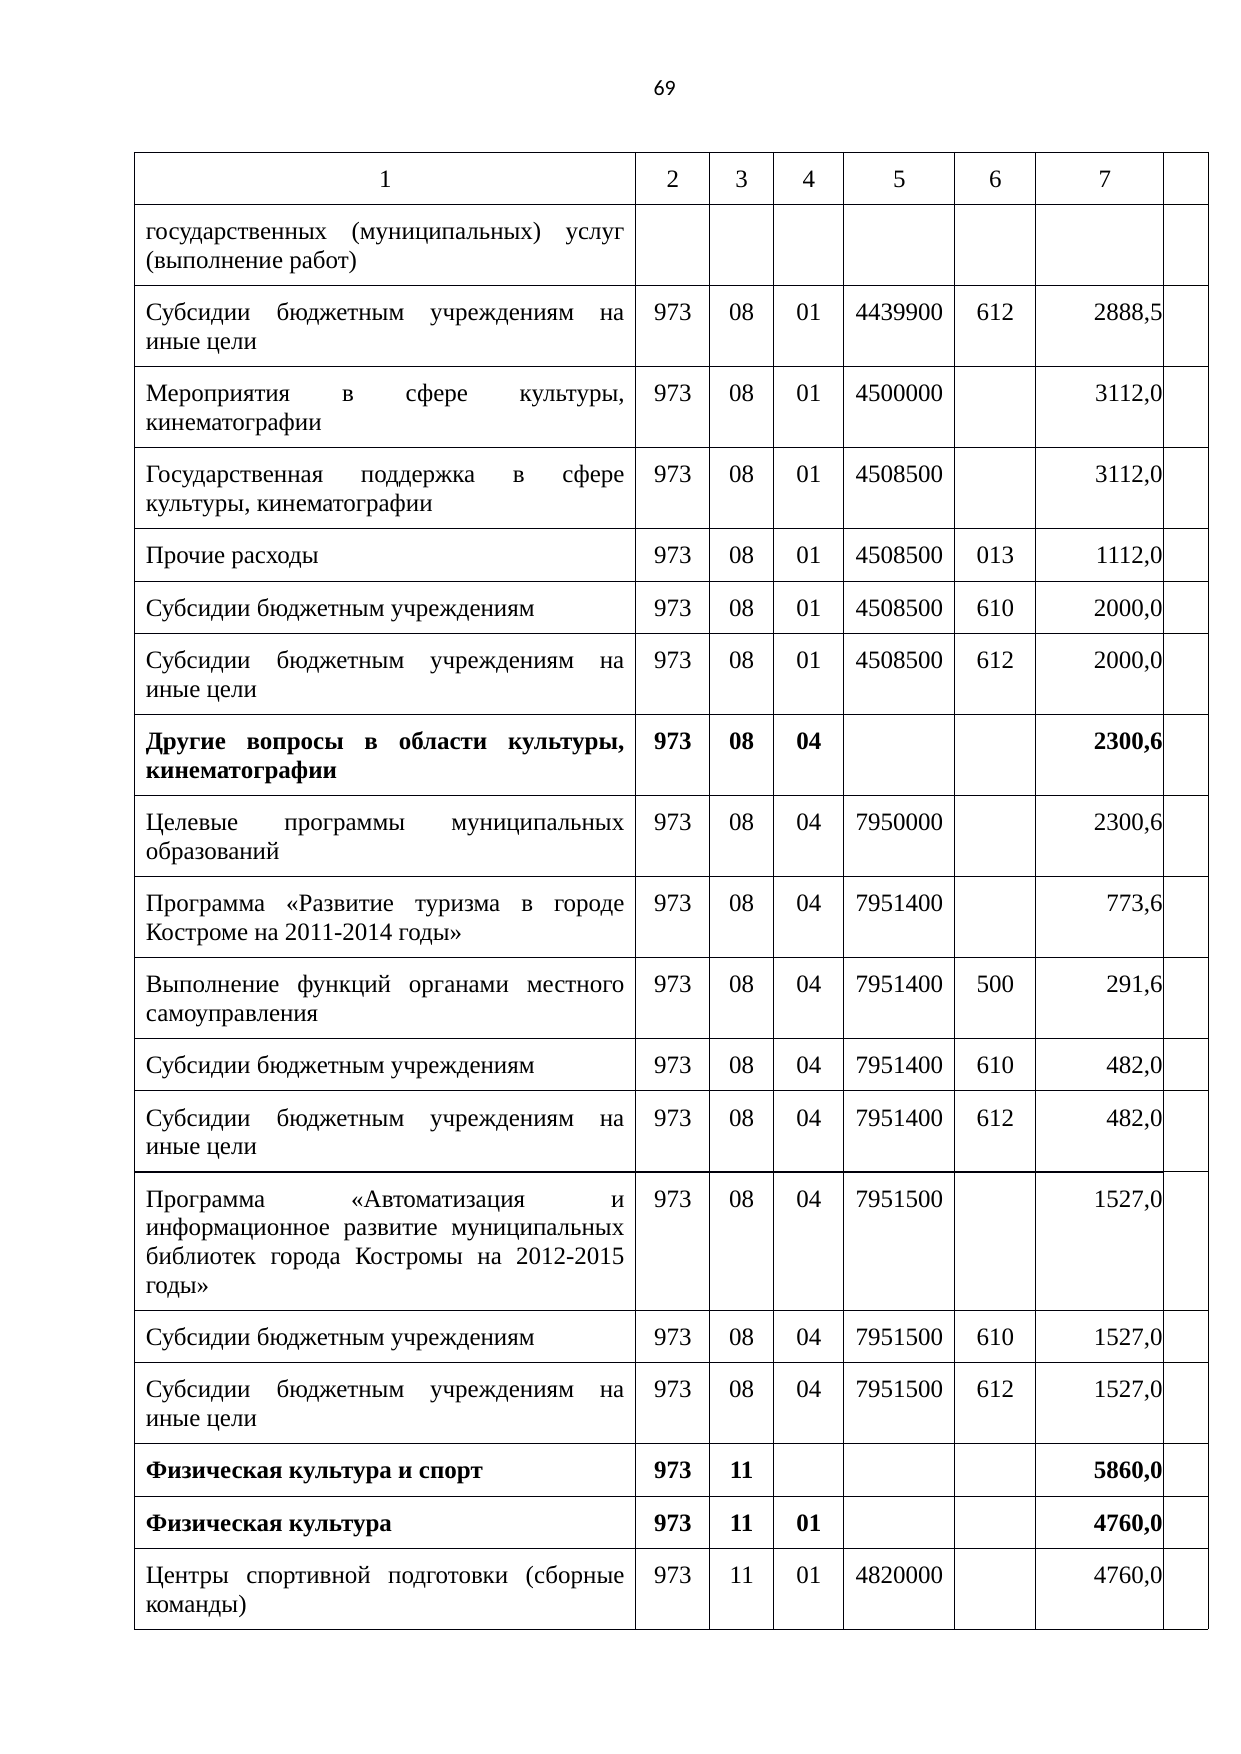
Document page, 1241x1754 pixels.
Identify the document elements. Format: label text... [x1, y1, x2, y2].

table_cell [1164, 1497, 1208, 1548]
table_cell 4508500 [844, 634, 954, 714]
table_cell 08 [710, 796, 773, 876]
table_cell 3112,0 [1036, 367, 1163, 447]
table_cell [1164, 634, 1208, 714]
table_cell Физическая культура [135, 1497, 635, 1548]
table_cell [1164, 448, 1208, 528]
table_cell [1164, 1172, 1208, 1310]
table_cell 973 [636, 958, 709, 1038]
table_cell Субсидии бюджетным учреждениям [135, 1039, 635, 1090]
table_cell государственных (муниципальных) услуг (выполнение работ) [135, 205, 635, 285]
table_cell 610 [955, 1039, 1035, 1090]
table_cell [710, 205, 773, 285]
table_cell Государственная поддержка в сфере культуры, кинематографии [135, 448, 635, 528]
table_cell 610 [955, 1311, 1035, 1362]
table_cell Субсидии бюджетным учреждениям на иные цели [135, 634, 635, 714]
table_cell 08 [710, 1091, 773, 1171]
table_cell 1112,0 [1036, 529, 1163, 581]
table_cell 773,6 [1036, 877, 1163, 957]
table_cell 973 [636, 877, 709, 957]
table_cell 973 [636, 796, 709, 876]
table_header 7 [1036, 153, 1163, 204]
table_cell [1164, 1091, 1208, 1171]
table_cell 08 [710, 1311, 773, 1362]
table_cell 04 [774, 1311, 843, 1362]
table_cell [1036, 205, 1163, 285]
table_cell [1164, 1039, 1208, 1090]
table_cell 04 [774, 877, 843, 957]
table_cell [636, 205, 709, 285]
table_cell 973 [636, 448, 709, 528]
table_cell [1164, 877, 1208, 957]
table_cell 612 [955, 1363, 1035, 1443]
table_header 5 [844, 153, 954, 204]
table_cell [844, 715, 954, 795]
table_cell 01 [774, 1497, 843, 1548]
table_cell 01 [774, 529, 843, 581]
table_header [1164, 153, 1208, 204]
table_cell 01 [774, 286, 843, 366]
table_cell [1164, 582, 1208, 633]
table_cell [844, 1497, 954, 1548]
table_cell 01 [774, 448, 843, 528]
table_header 2 [636, 153, 709, 204]
table_cell 7951500 [844, 1173, 954, 1310]
table_cell [1164, 367, 1208, 447]
table_header 3 [710, 153, 773, 204]
table_cell 11 [710, 1497, 773, 1548]
table_cell 973 [636, 529, 709, 581]
table_cell 7950000 [844, 796, 954, 876]
table_cell Выполнение функций органами местного самоуправления [135, 958, 635, 1038]
table_cell 4439900 [844, 286, 954, 366]
table_cell 4508500 [844, 529, 954, 581]
table_cell 973 [636, 715, 709, 795]
table_cell 08 [710, 448, 773, 528]
table_cell [1164, 205, 1208, 285]
table_cell 4760,0 [1036, 1497, 1163, 1548]
table_cell 08 [710, 286, 773, 366]
table_cell Другие вопросы в области культуры, кинематографии [135, 715, 635, 795]
table_cell 04 [774, 796, 843, 876]
table_cell Субсидии бюджетным учреждениям на иные цели [135, 1091, 635, 1171]
table_cell 4500000 [844, 367, 954, 447]
table_cell 4508500 [844, 582, 954, 633]
table_cell 7951500 [844, 1363, 954, 1443]
table_cell 7951400 [844, 1091, 954, 1171]
table_cell 2300,6 [1036, 715, 1163, 795]
table_cell Программа «Автоматизация и информационное развитие муниципальных библиотек города Костромы на 2012-2015 годы» [135, 1173, 635, 1310]
table_cell 3112,0 [1036, 448, 1163, 528]
table_header 6 [955, 153, 1035, 204]
table_cell 08 [710, 582, 773, 633]
table_cell 01 [774, 582, 843, 633]
table_cell [1164, 1363, 1208, 1443]
table_cell 4760,0 [1036, 1549, 1163, 1629]
table_cell [844, 205, 954, 285]
table_cell 01 [774, 1549, 843, 1629]
table_cell 08 [710, 1039, 773, 1090]
table_cell 01 [774, 634, 843, 714]
table_cell [1164, 1549, 1208, 1629]
table_cell 04 [774, 1039, 843, 1090]
table_cell [955, 1497, 1035, 1548]
table_cell 973 [636, 367, 709, 447]
table_cell 04 [774, 958, 843, 1038]
table_cell 973 [636, 634, 709, 714]
table_cell Целевые программы муниципальных образований [135, 796, 635, 876]
table_cell 5860,0 [1036, 1444, 1163, 1496]
table_cell [955, 715, 1035, 795]
table_cell 7951400 [844, 1039, 954, 1090]
table_cell 11 [710, 1549, 773, 1629]
table_cell 291,6 [1036, 958, 1163, 1038]
table_cell 973 [636, 1173, 709, 1310]
table_cell 973 [636, 1497, 709, 1548]
table_cell [1164, 286, 1208, 366]
table_cell Мероприятия в сфере культуры, кинематографии [135, 367, 635, 447]
table_header 4 [774, 153, 843, 204]
table_cell 11 [710, 1444, 773, 1496]
table_header 1 [135, 153, 635, 204]
table_cell 04 [774, 715, 843, 795]
table_cell [1164, 1311, 1208, 1362]
table_cell Прочие расходы [135, 529, 635, 581]
table_cell 973 [636, 1039, 709, 1090]
table_cell 2300,6 [1036, 796, 1163, 876]
table_cell 7951400 [844, 877, 954, 957]
table_cell [955, 448, 1035, 528]
table_cell Субсидии бюджетным учреждениям [135, 1311, 635, 1362]
table_cell 2000,0 [1036, 634, 1163, 714]
table_cell 612 [955, 1091, 1035, 1171]
table_cell 500 [955, 958, 1035, 1038]
table_cell 1527,0 [1036, 1311, 1163, 1362]
table_cell Субсидии бюджетным учреждениям на иные цели [135, 1363, 635, 1443]
table_cell 973 [636, 286, 709, 366]
table_cell [1164, 958, 1208, 1038]
table_cell 013 [955, 529, 1035, 581]
table_cell 973 [636, 1444, 709, 1496]
table_cell 08 [710, 634, 773, 714]
table_cell 1527,0 [1036, 1173, 1163, 1310]
table_cell 7951500 [844, 1311, 954, 1362]
table_cell 08 [710, 1363, 773, 1443]
table_cell [955, 796, 1035, 876]
table_cell [955, 877, 1035, 957]
table_cell 04 [774, 1091, 843, 1171]
table_cell [844, 1444, 954, 1496]
table_cell 610 [955, 582, 1035, 633]
table_cell 2888,5 [1036, 286, 1163, 366]
table_cell [955, 1549, 1035, 1629]
table_cell 612 [955, 286, 1035, 366]
table_cell Программа «Развитие туризма в городе Костроме на 2011-2014 годы» [135, 877, 635, 957]
table_cell 612 [955, 634, 1035, 714]
table_cell [1164, 796, 1208, 876]
table_cell 04 [774, 1363, 843, 1443]
table_cell [774, 1444, 843, 1496]
table_cell 973 [636, 1091, 709, 1171]
table_cell 1527,0 [1036, 1363, 1163, 1443]
table_cell 973 [636, 1311, 709, 1362]
table_cell 08 [710, 529, 773, 581]
table_cell 973 [636, 1549, 709, 1629]
table_cell 08 [710, 958, 773, 1038]
table_cell [1164, 529, 1208, 581]
table_cell Центры спортивной подготовки (сборные команды) [135, 1549, 635, 1629]
table_cell 01 [774, 367, 843, 447]
table_cell 2000,0 [1036, 582, 1163, 633]
table_cell 08 [710, 367, 773, 447]
table_cell [774, 205, 843, 285]
table_cell [1164, 715, 1208, 795]
table_cell [955, 1444, 1035, 1496]
table_cell 482,0 [1036, 1091, 1163, 1171]
table_cell [1164, 1444, 1208, 1496]
table_cell 4508500 [844, 448, 954, 528]
table_cell Субсидии бюджетным учреждениям [135, 582, 635, 633]
table_cell Субсидии бюджетным учреждениям на иные цели [135, 286, 635, 366]
table_cell 08 [710, 877, 773, 957]
table_cell 04 [774, 1173, 843, 1310]
table_cell 4820000 [844, 1549, 954, 1629]
table_cell [955, 1173, 1035, 1310]
table_cell 973 [636, 582, 709, 633]
table_cell 08 [710, 1173, 773, 1310]
table_cell 482,0 [1036, 1039, 1163, 1090]
table_cell 08 [710, 715, 773, 795]
table_cell 7951400 [844, 958, 954, 1038]
table_cell Физическая культура и спорт [135, 1444, 635, 1496]
table_cell 973 [636, 1363, 709, 1443]
table_cell [955, 367, 1035, 447]
table_cell [955, 205, 1035, 285]
